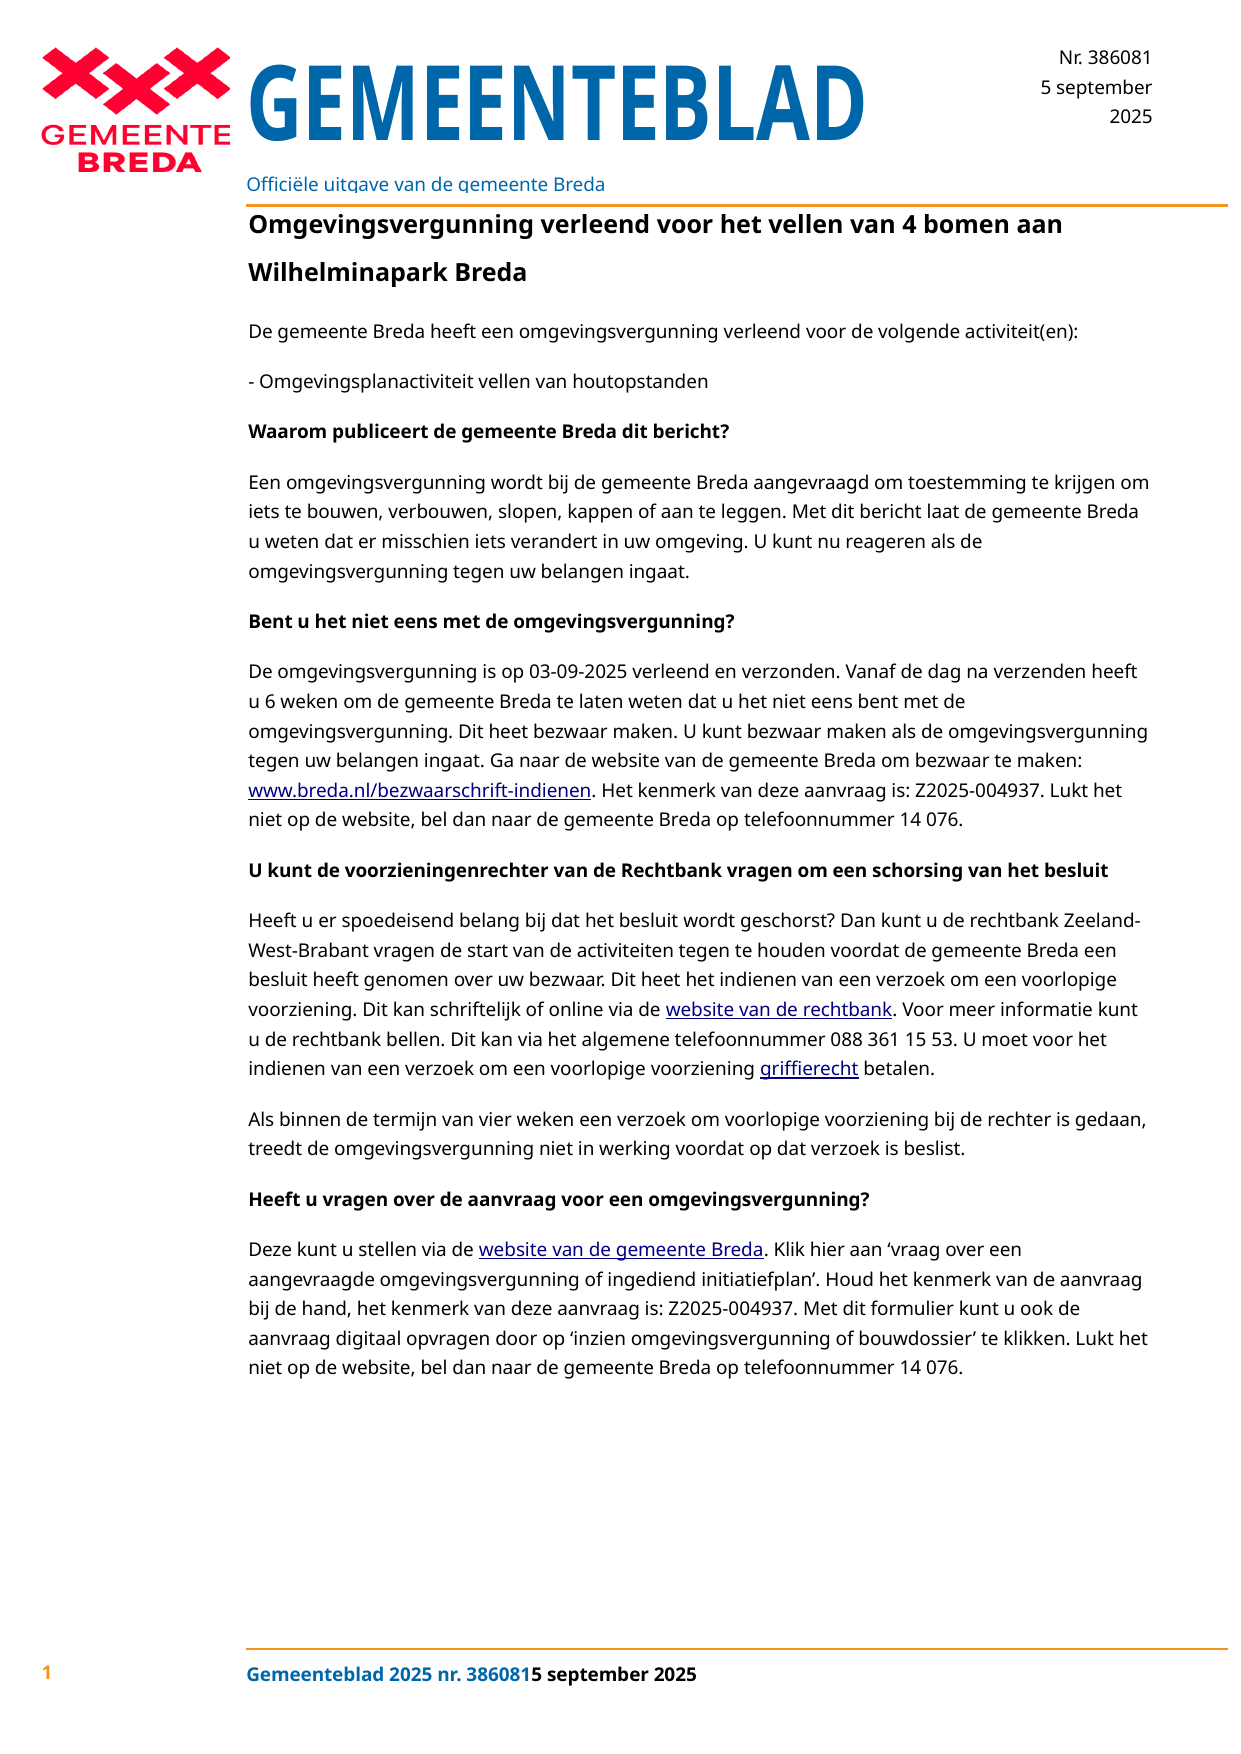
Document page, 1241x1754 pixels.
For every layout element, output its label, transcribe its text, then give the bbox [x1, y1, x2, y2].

text Als binnen de termijn van vier weken een verzoek om voorlopige voorziening bij de rechter is gedaan, treedt de omgevingsvergunning niet in werking voordat op dat verzoek is beslist. [248, 1106, 1152, 1161]
text U kunt de voorzieningenrechter van de Rechtbank vragen om een schorsing van het besluit [248, 857, 1152, 883]
picture [41, 47, 231, 172]
text Waarom publiceert de gemeente Breda dit bericht? [248, 419, 1152, 444]
text Omgevingsvergunning verleend voor het vellen van 4 bomen aan Wilhelminapark Breda [248, 207, 1152, 288]
text Heeft u vragen over de aanvraag voor een omgevingsvergunning? [248, 1186, 1152, 1212]
text Heeft u er spoedeisend belang bij dat het besluit wordt geschorst? Dan kunt u de rechtbank Zeeland-West-Brabant vragen de start van de activiteiten tegen te houden voordat de gemeente Breda een besluit heeft genomen over uw bezwaar. Dit heet het indienen van een verzoek om een voorlopige voorziening. Dit kan schriftelijk of online via de website van de rechtbank. Voor meer informatie kunt u de rechtbank bellen. Dit kan via het algemene telefoonnummer 088 361 15 53. U moet voor het indienen van een verzoek om een voorlopige voorziening griffierecht betalen. [248, 907, 1152, 1081]
text De omgevingsvergunning is op 03-09-2025 verleend en verzonden. Vanaf de dag na verzenden heeft u 6 weken om de gemeente Breda te laten weten dat u het niet eens bent met de omgevingsvergunning. Dit heet bezwaar maken. U kunt bezwaar maken als de omgevingsvergunning tegen uw belangen ingaat. Ga naar de website van de gemeente Breda om bezwaar te maken: www.breda.nl/bezwaarschrift-indienen. Het kenmerk van deze aanvraag is: Z2025-004937. Lukt het niet op de website, bel dan naar de gemeente Breda op telefoonnummer 14 076. [248, 659, 1152, 832]
text De gemeente Breda heeft een omgevingsvergunning verleend voor de volgende activiteit(en): [248, 318, 1152, 344]
text - Omgevingsplanactiviteit vellen van houtopstanden [248, 368, 1152, 394]
text Deze kunt u stellen via de website van de gemeente Breda. Klik hier aan ‘vraag over een aangevraagde omgevingsvergunning of ingediend initiatiefplan’. Houd het kenmerk van de aanvraag bij de hand, het kenmerk van deze aanvraag is: Z2025-004937. Met dit formulier kunt u ook de aanvraag digitaal opvragen door op ‘inzien omgevingsvergunning of bouwdossier’ te klikken. Lukt het niet op de website, bel dan naar de gemeente Breda op telefoonnummer 14 076. [248, 1236, 1152, 1380]
text Bent u het niet eens met de omgevingsvergunning? [248, 608, 1152, 634]
text Een omgevingsvergunning wordt bij de gemeente Breda aangevraagd om toestemming te krijgen om iets te bouwen, verbouwen, slopen, kappen of aan te leggen. Met dit bericht laat de gemeente Breda u weten dat er misschien iets verandert in uw omgeving. U kunt nu reageren als de omgevingsvergunning tegen uw belangen ingaat. [248, 469, 1152, 584]
